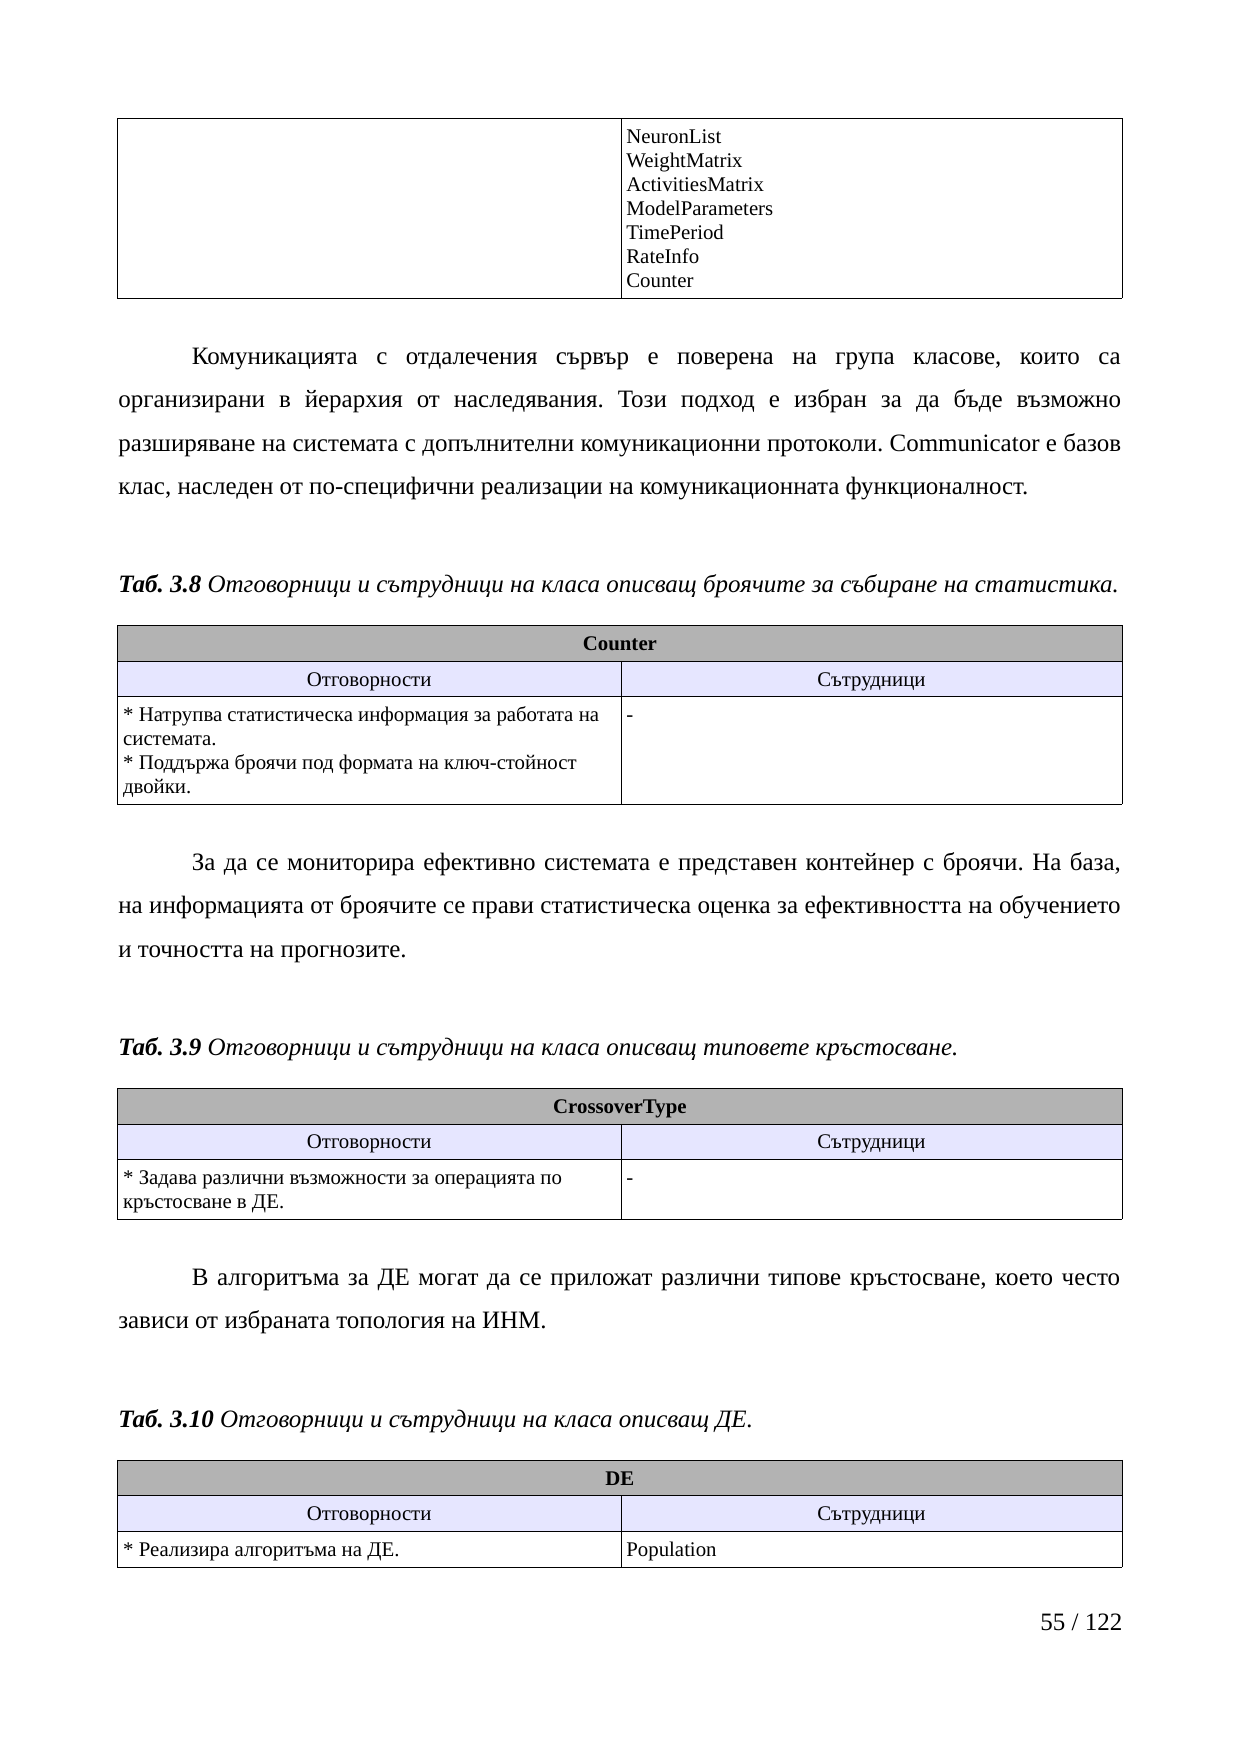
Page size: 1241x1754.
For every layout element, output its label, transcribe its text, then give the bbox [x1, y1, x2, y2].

table_header Counter [118, 626, 1122, 661]
text Таб. 3.10 Отговорници и сътрудници на класа описващ ДЕ. [118, 1404, 1122, 1433]
table_cell Отговорности [118, 662, 621, 696]
table_cell - [622, 697, 1122, 804]
table_cell * Реализира алгоритъма на ДЕ. [118, 1532, 621, 1567]
text В алгоритъма за ДЕ могат да се приложат различни типове кръстосване, което често зависи от избраната топология на ИНМ. [118, 1262, 1122, 1334]
table_cell - [622, 1160, 1122, 1219]
text Таб. 3.9 Отговорници и сътрудници на класа описващ типовете кръстосване. [118, 1032, 1122, 1061]
table_cell Отговорности [118, 1496, 621, 1531]
table_header DE [118, 1461, 1122, 1495]
table_cell Population [622, 1532, 1122, 1567]
table_cell Сътрудници [622, 1496, 1122, 1531]
table_cell Сътрудници [622, 662, 1122, 696]
table_cell Отговорности [118, 1125, 621, 1159]
text Таб. 3.8 Отговорници и сътрудници на класа описващ броячите за събиране на статистика. [118, 569, 1122, 598]
table_cell * Задава различни възможности за операцията по кръстосване в ДЕ. [118, 1160, 621, 1219]
table_cell [118, 119, 621, 298]
text Комуникацията с отдалечения сървър е поверена на група класове, които са организирани в йерархия от наследявания. Този подход е избран за да бъде възможно разширяване на системата с допълнителни комуникационни протоколи. Communicator е базов клас, наследен от по-специфични реализации на комуникационната функционалност. [118, 341, 1122, 499]
table_header CrossoverType [118, 1089, 1122, 1124]
text За да се мониторира ефективно системата е представен контейнер с броячи. На база, на информацията от броячите се прави статистическа оценка за ефективността на обучението и точността на прогнозите. [118, 847, 1122, 962]
table_cell * Натрупва статистическа информация за работата на системата. * Поддържа броячи под формата на ключ-стойност двойки. [118, 697, 621, 804]
table_cell NeuronList WeightMatrix ActivitiesMatrix ModelParameters TimePeriod RateInfo Counter [622, 119, 1122, 298]
table_cell Сътрудници [622, 1125, 1122, 1159]
